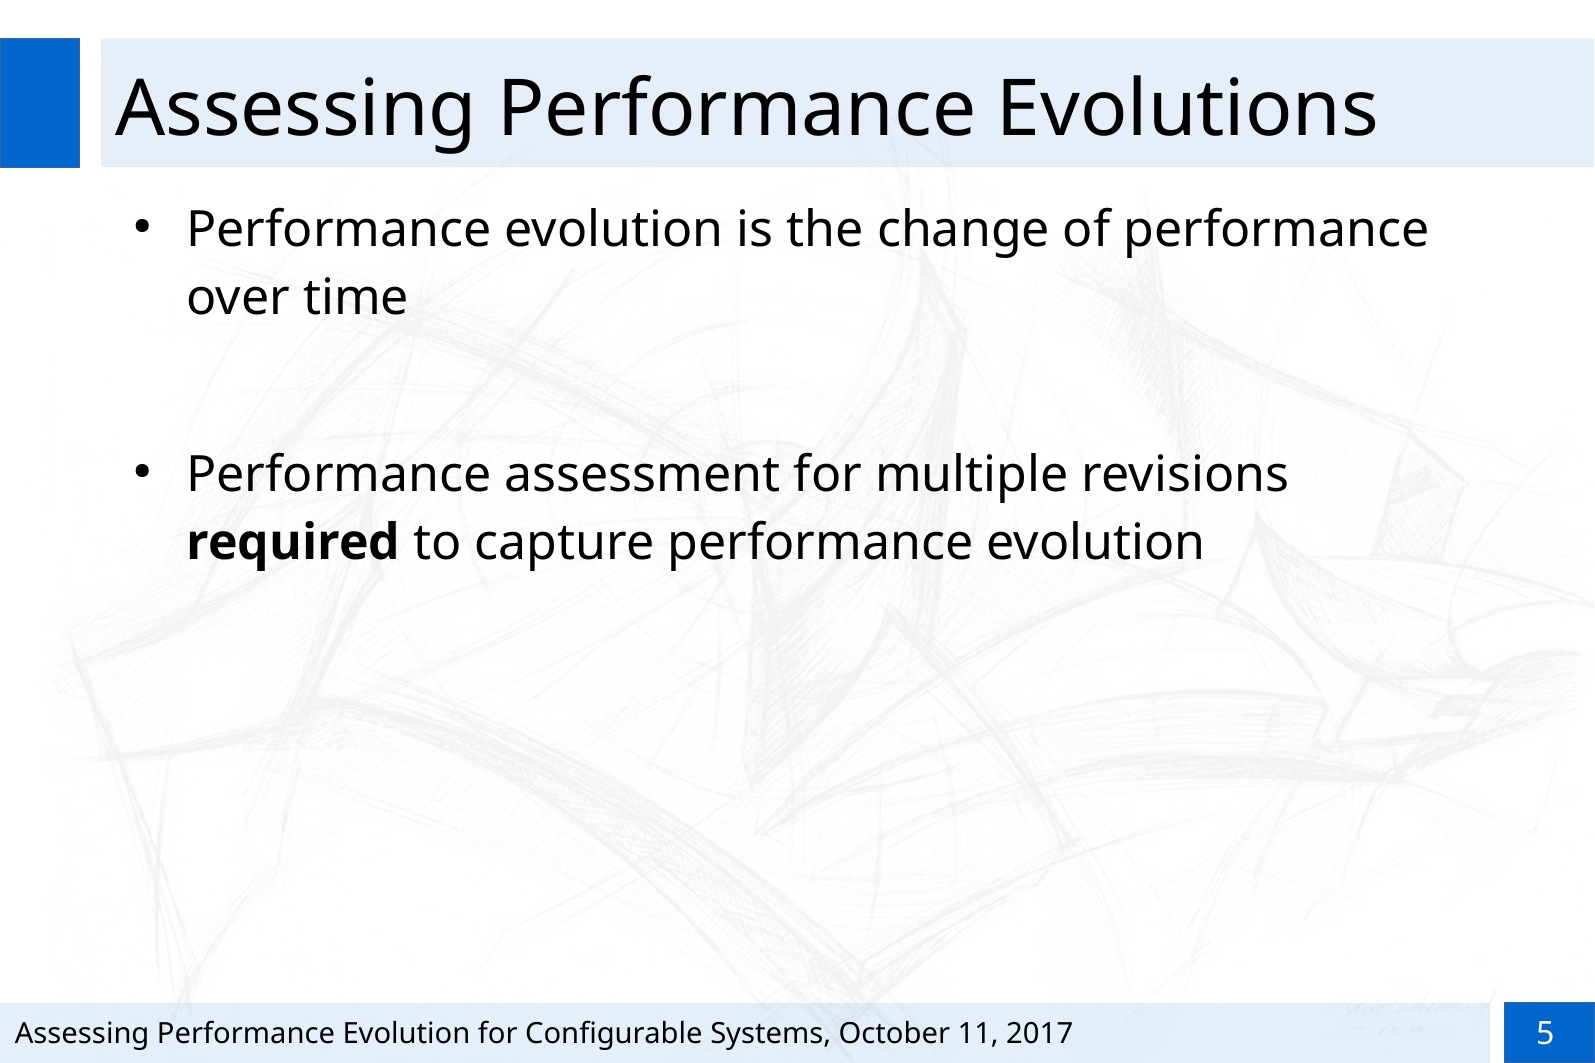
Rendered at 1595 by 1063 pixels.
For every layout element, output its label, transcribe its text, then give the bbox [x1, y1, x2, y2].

title Assessing Performance Evolutions [115, 42, 1515, 168]
list Performance evolution is the change of performance over time Performance assessment for multiple revisions required to capture performance evolution [115, 192, 1515, 978]
